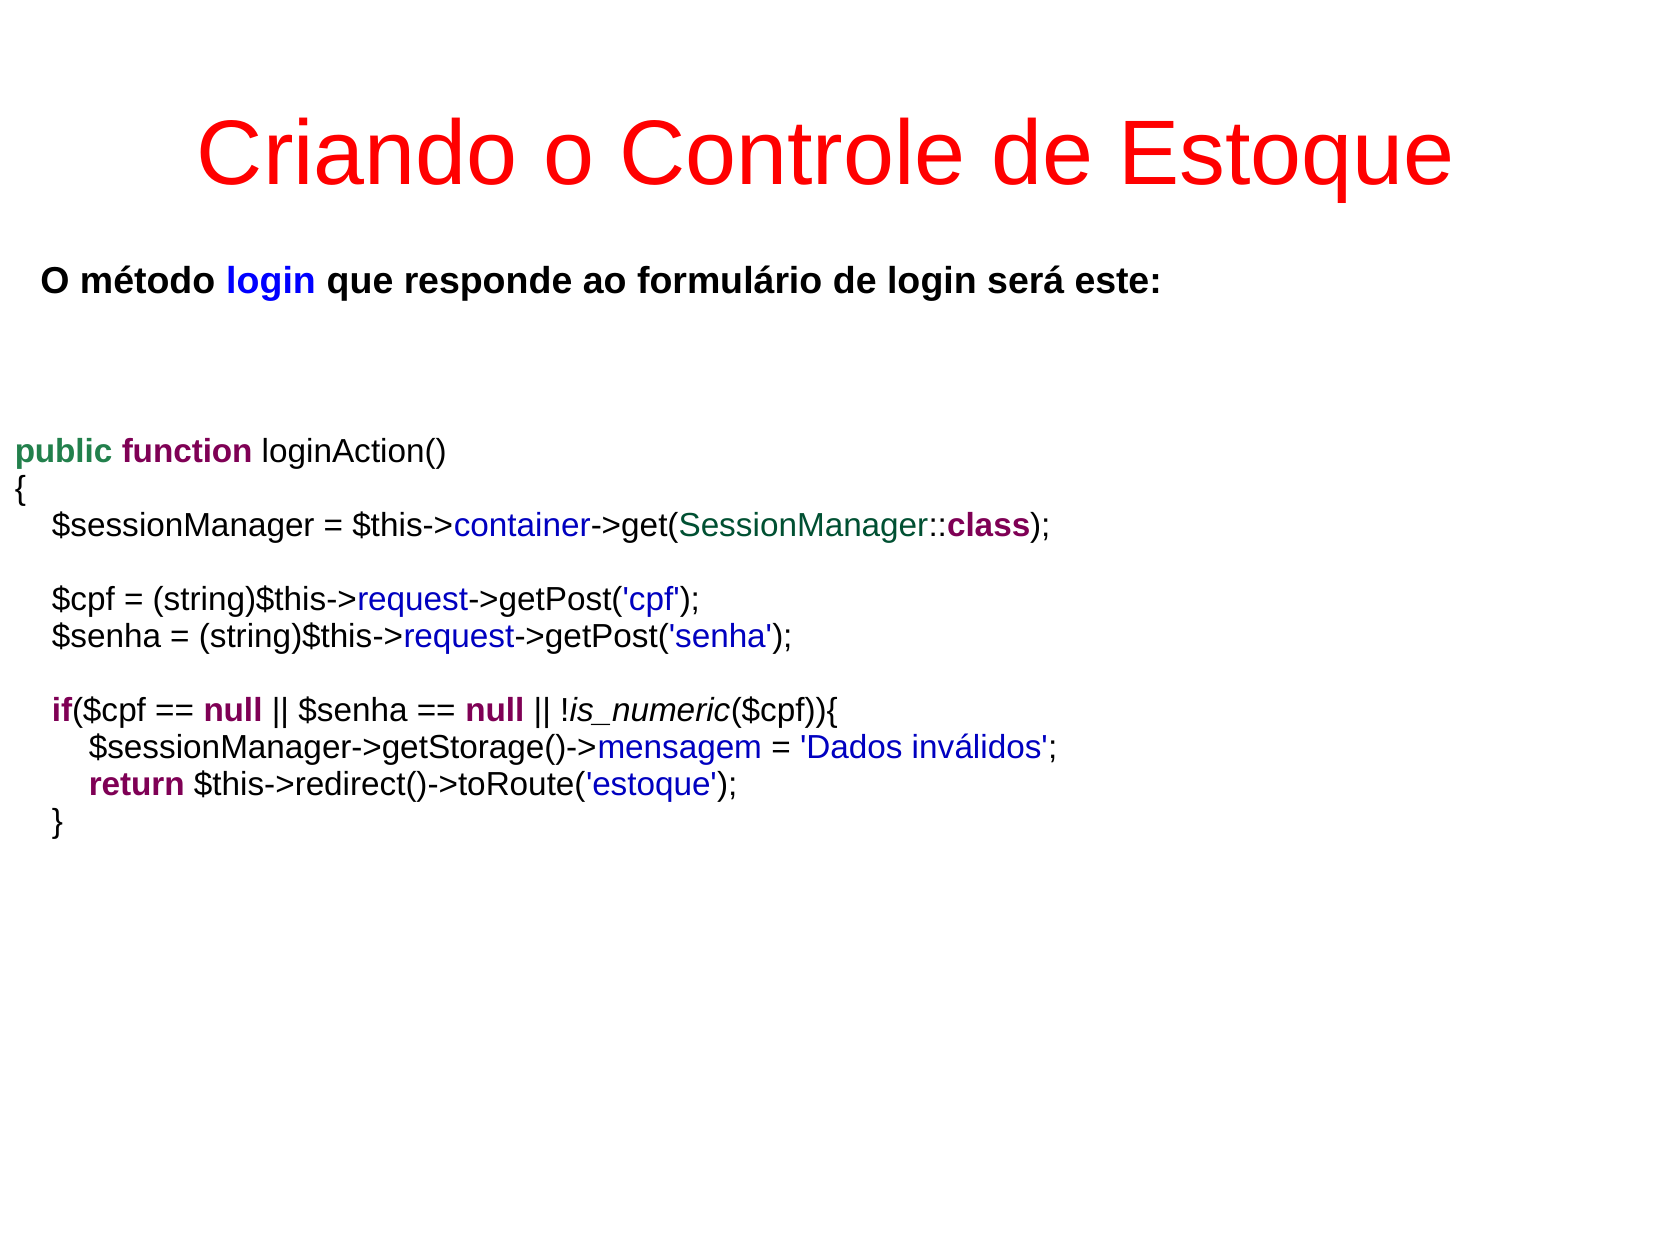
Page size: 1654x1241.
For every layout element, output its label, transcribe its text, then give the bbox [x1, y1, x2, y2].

text_box public function loginAction() { $sessionManager = $this->container->get(SessionManager::class); $cpf = (string)$this->request->getPost('cpf'); $senha = (string)$this->request->getPost('senha'); if($cpf == null || $senha == null || !is_numeric($cpf)){ $sessionManager->getStorage()->mensagem = 'Dados inválidos'; return $this->redirect()->toRoute('estoque'); } [0, 425, 1275, 885]
list O método login que responde ao formulário de login será este: [40, 259, 1600, 1217]
title Criando o Controle de Estoque [82, 49, 1571, 257]
